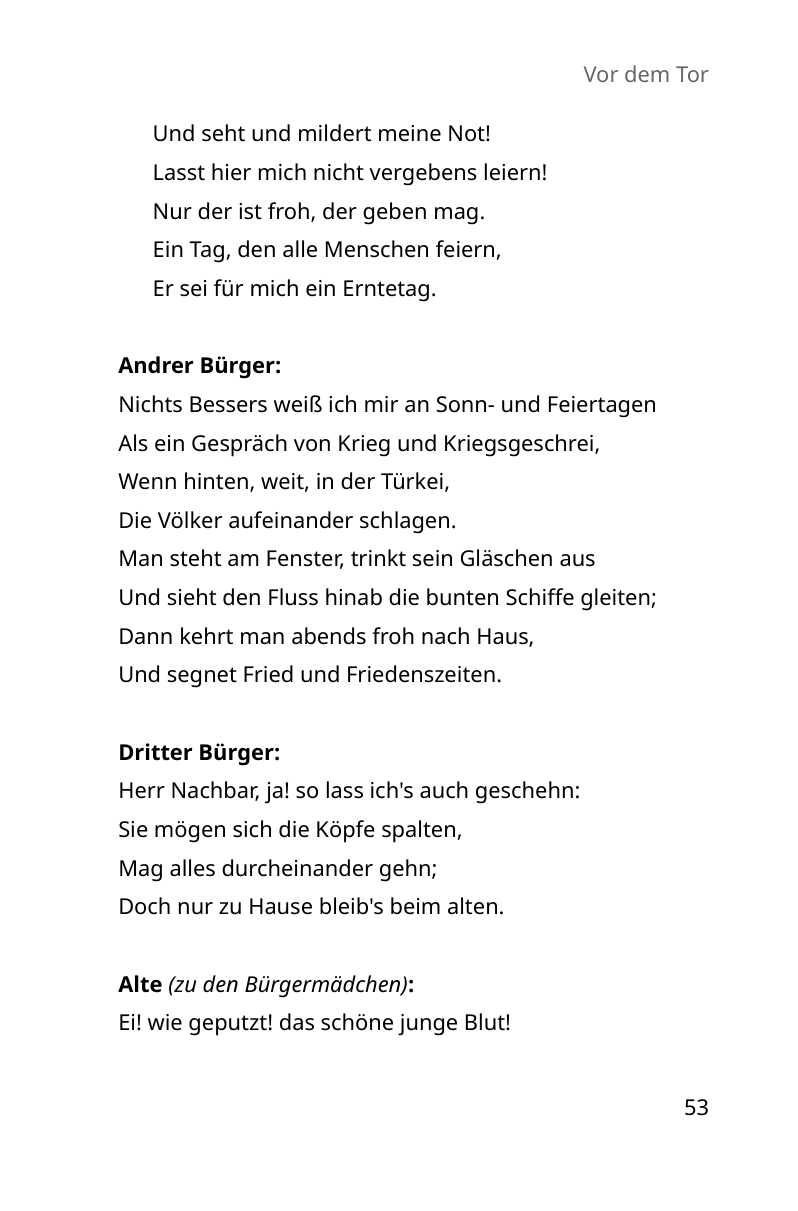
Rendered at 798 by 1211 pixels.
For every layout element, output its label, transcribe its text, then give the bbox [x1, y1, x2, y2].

text Dritter Bürger: Herr Nachbar, ja! so lass ich's auch geschehn: Sie mögen sich die Köpfe spalten, Mag alles durcheinander gehn; Doch nur zu Hause bleib's beim alten. [118, 716, 709, 921]
text Alte (zu den Bürgermädchen): Ei! wie geputzt! das schöne junge Blut! [118, 948, 709, 1037]
text Andrer Bürger: Nichts Bessers weiß ich mir an Sonn- und Feiertagen Als ein Gespräch von Krieg und Kriegsgeschrei, Wenn hinten, weit, in der Türkei, Die Völker aufeinander schlagen. Man steht am Fenster, trinkt sein Gläschen aus Und sieht den Fluss hinab die bunten Schiffe gleiten; Dann kehrt man abends froh nach Haus, Und segnet Fried und Friedenszeiten. [118, 329, 709, 689]
text Und seht und mildert meine Not! Lasst hier mich nicht vergebens leiern! Nur der ist froh, der geben mag. Ein Tag, den alle Menschen feiern, Er sei für mich ein Erntetag. [118, 118, 709, 303]
